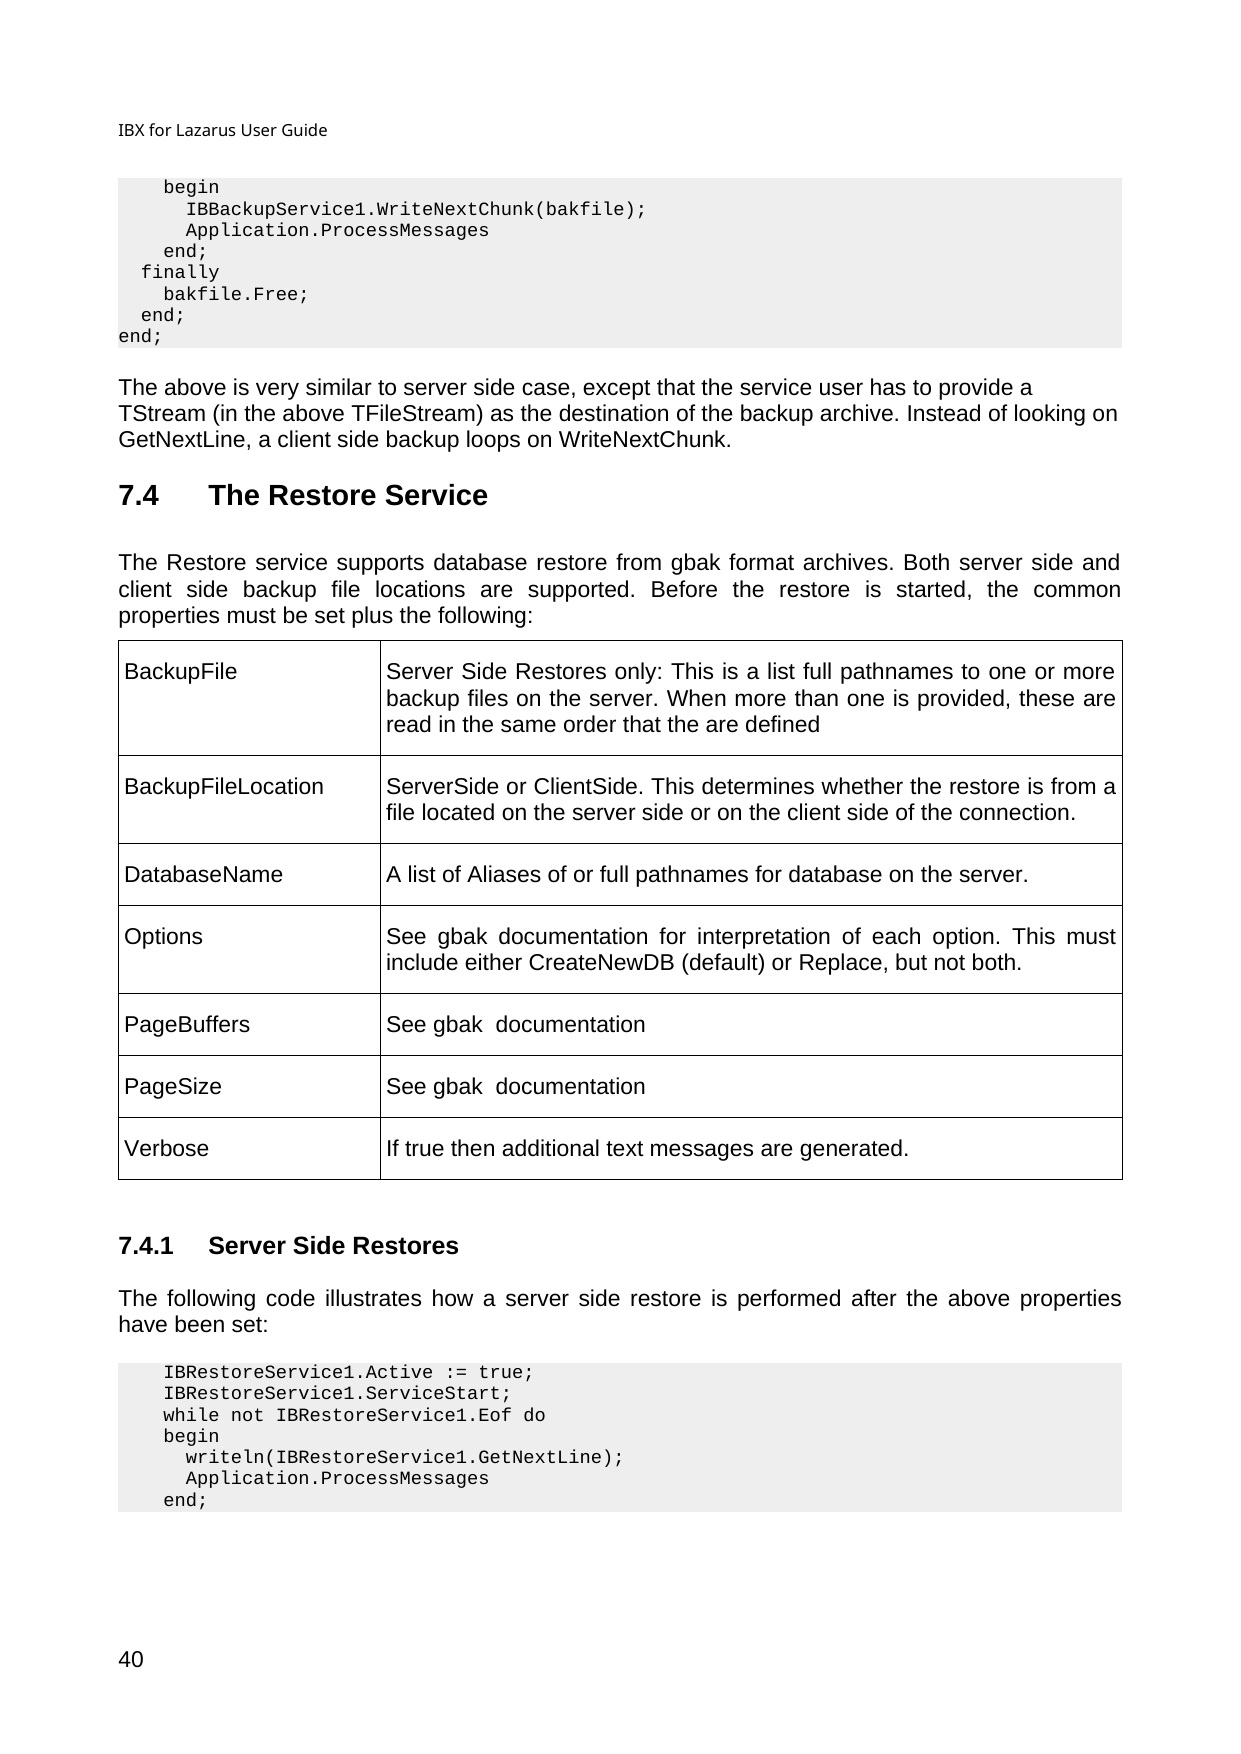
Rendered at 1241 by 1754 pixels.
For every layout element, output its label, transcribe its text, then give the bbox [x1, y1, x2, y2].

table_cell Verbose [119, 1118, 380, 1179]
table_header BackupFile [119, 641, 380, 755]
text end; [118, 1490, 1122, 1512]
text Application.ProcessMessages [118, 221, 1122, 242]
text writeln(IBRestoreService1.GetNextLine); [118, 1448, 1122, 1469]
text end; [118, 306, 1122, 327]
table_cell Options [119, 906, 380, 993]
table_cell See gbak documentation [381, 1056, 1122, 1117]
text The following code illustrates how a server side restore is performed after the above properties have been set: [118, 1285, 1122, 1338]
text end; [118, 327, 1122, 348]
table_cell ServerSide or ClientSide. This determines whether the restore is from a file located on the server side or on the client side of the connection. [381, 756, 1122, 843]
text end; [118, 242, 1122, 263]
table_cell DatabaseName [119, 844, 380, 905]
text while not IBRestoreService1.Eof do [118, 1405, 1122, 1427]
table_cell PageBuffers [119, 994, 380, 1055]
table_cell BackupFileLocation [119, 756, 380, 843]
text IBRestoreService1.Active := true; [118, 1363, 1122, 1384]
table_cell See gbak documentation for interpretation of each option. This must include either CreateNewDB (default) or Replace, but not both. [381, 906, 1122, 993]
subtitle The Restore Service [118, 478, 1122, 512]
text IBRestoreService1.ServiceStart; [118, 1384, 1122, 1405]
text The Restore service supports database restore from gbak format archives. Both server side and client side backup file locations are supported. Before the restore is started, the common properties must be set plus the following: [118, 549, 1122, 628]
text IBBackupService1.WriteNextChunk(bakfile); [118, 199, 1122, 221]
table_header Server Side Restores only: This is a list full pathnames to one or more backup files on the server. When more than one is provided, these are read in the same order that the are defined [381, 641, 1122, 755]
table_cell PageSize [119, 1056, 380, 1117]
subtitle Server Side Restores [118, 1231, 1122, 1259]
text begin [118, 1427, 1122, 1448]
text begin [118, 178, 1122, 199]
text Application.ProcessMessages [118, 1469, 1122, 1490]
text finally [118, 263, 1122, 284]
table_cell If true then additional text messages are generated. [381, 1118, 1122, 1179]
text The above is very similar to server side case, except that the service user has to provide a TStream (in the above TFileStream) as the destination of the backup archive. Instead of looking on GetNextLine, a client side backup loops on WriteNextChunk. [118, 374, 1122, 453]
table_cell A list of Aliases of or full pathnames for database on the server. [381, 844, 1122, 905]
text bakfile.Free; [118, 284, 1122, 306]
table_cell See gbak documentation [381, 994, 1122, 1055]
